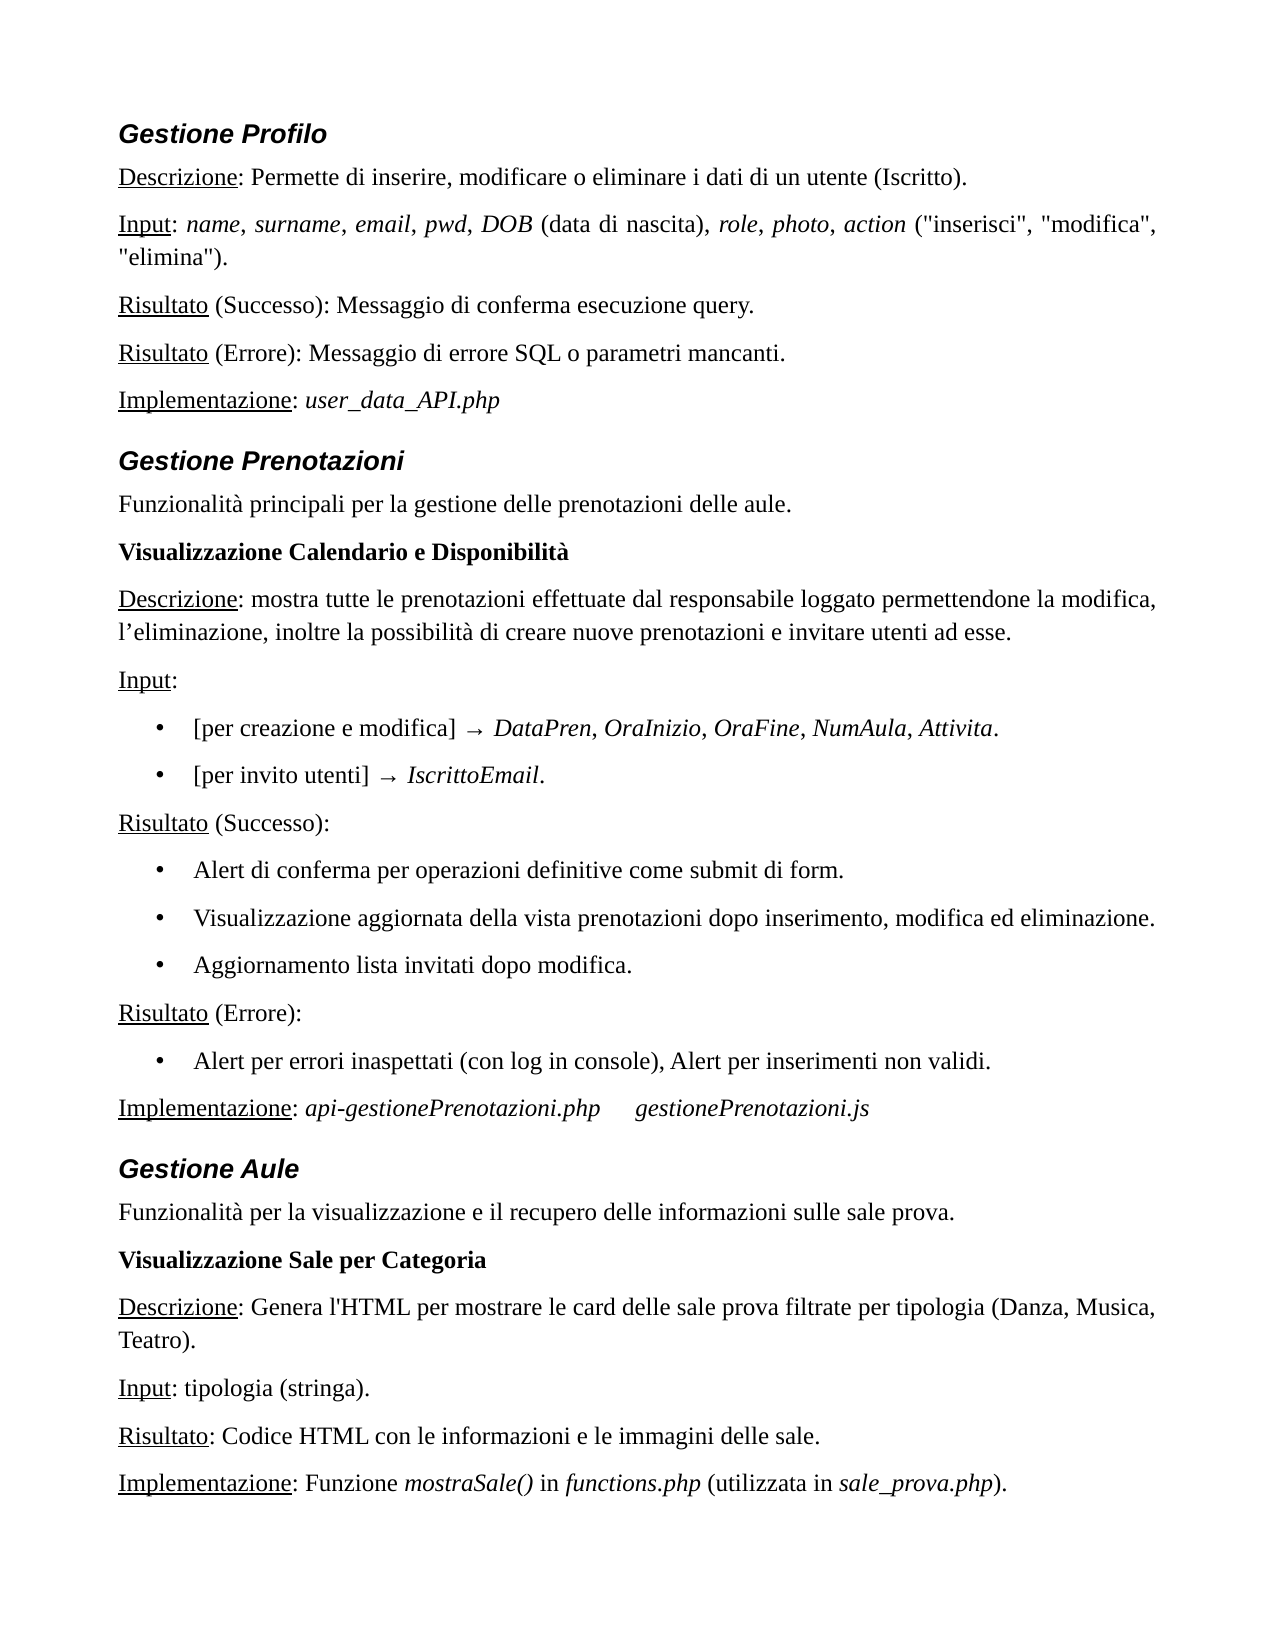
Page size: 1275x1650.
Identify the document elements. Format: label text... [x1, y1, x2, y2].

list [per creazione e modifica] → DataPren, OraInizio, OraFine, NumAula, Attivita. [156, 713, 1157, 741]
text Risultato: Codice HTML con le informazioni e le immagini delle sale. [118, 1421, 1157, 1449]
text Risultato (Errore): [118, 998, 1157, 1027]
text Implementazione: Funzione mostraSale() in functions.php (utilizzata in sale_prova.php). [118, 1468, 1157, 1497]
text Funzionalità per la visualizzazione e il recupero delle informazioni sulle sale prova. [118, 1197, 1157, 1226]
text Visualizzazione Calendario e Disponibilità [118, 537, 1157, 566]
subtitle Gestione Aule [118, 1153, 1157, 1185]
text Risultato (Errore): Messaggio di errore SQL o parametri mancanti. [118, 338, 1157, 366]
text Descrizione: Genera l'HTML per mostrare le card delle sale prova filtrate per tipologia (Danza, Musica, Teatro). [118, 1292, 1157, 1354]
text Implementazione: user_data_API.php [118, 385, 1157, 414]
text Descrizione: mostra tutte le prenotazioni effettuate dal responsabile loggato permettendone la modifica, l’eliminazione, inoltre la possibilità di creare nuove prenotazioni e invitare utenti ad esse. [118, 584, 1157, 646]
text Input: tipologia (stringa). [118, 1373, 1157, 1402]
text Funzionalità principali per la gestione delle prenotazioni delle aule. [118, 489, 1157, 518]
list Alert per errori inaspettati (con log in console), Alert per inserimenti non validi. [156, 1046, 1157, 1074]
list Alert di conferma per operazioni definitive come submit di form. [156, 855, 1157, 884]
subtitle Gestione Prenotazioni [118, 445, 1157, 477]
list Visualizzazione aggiornata della vista prenotazioni dopo inserimento, modifica ed eliminazione. [156, 903, 1157, 932]
subtitle Gestione Profilo [118, 118, 1157, 149]
text Visualizzazione Sale per Categoria [118, 1245, 1157, 1274]
text Input: [118, 665, 1157, 694]
text Input: name, surname, email, pwd, DOB (data di nascita), role, photo, action ("inserisci", "modifica", "elimina"). [118, 209, 1157, 271]
list Aggiornamento lista invitati dopo modifica. [156, 951, 1157, 979]
text Risultato (Successo): Messaggio di conferma esecuzione query. [118, 290, 1157, 319]
list [per invito utenti] → IscrittoEmail. [156, 760, 1157, 789]
text Descrizione: Permette di inserire, modificare o eliminare i dati di un utente (Iscritto). [118, 162, 1157, 191]
text Implementazione: api-gestionePrenotazioni.php gestionePrenotazioni.js [118, 1093, 1157, 1122]
text Risultato (Successo): [118, 808, 1157, 837]
